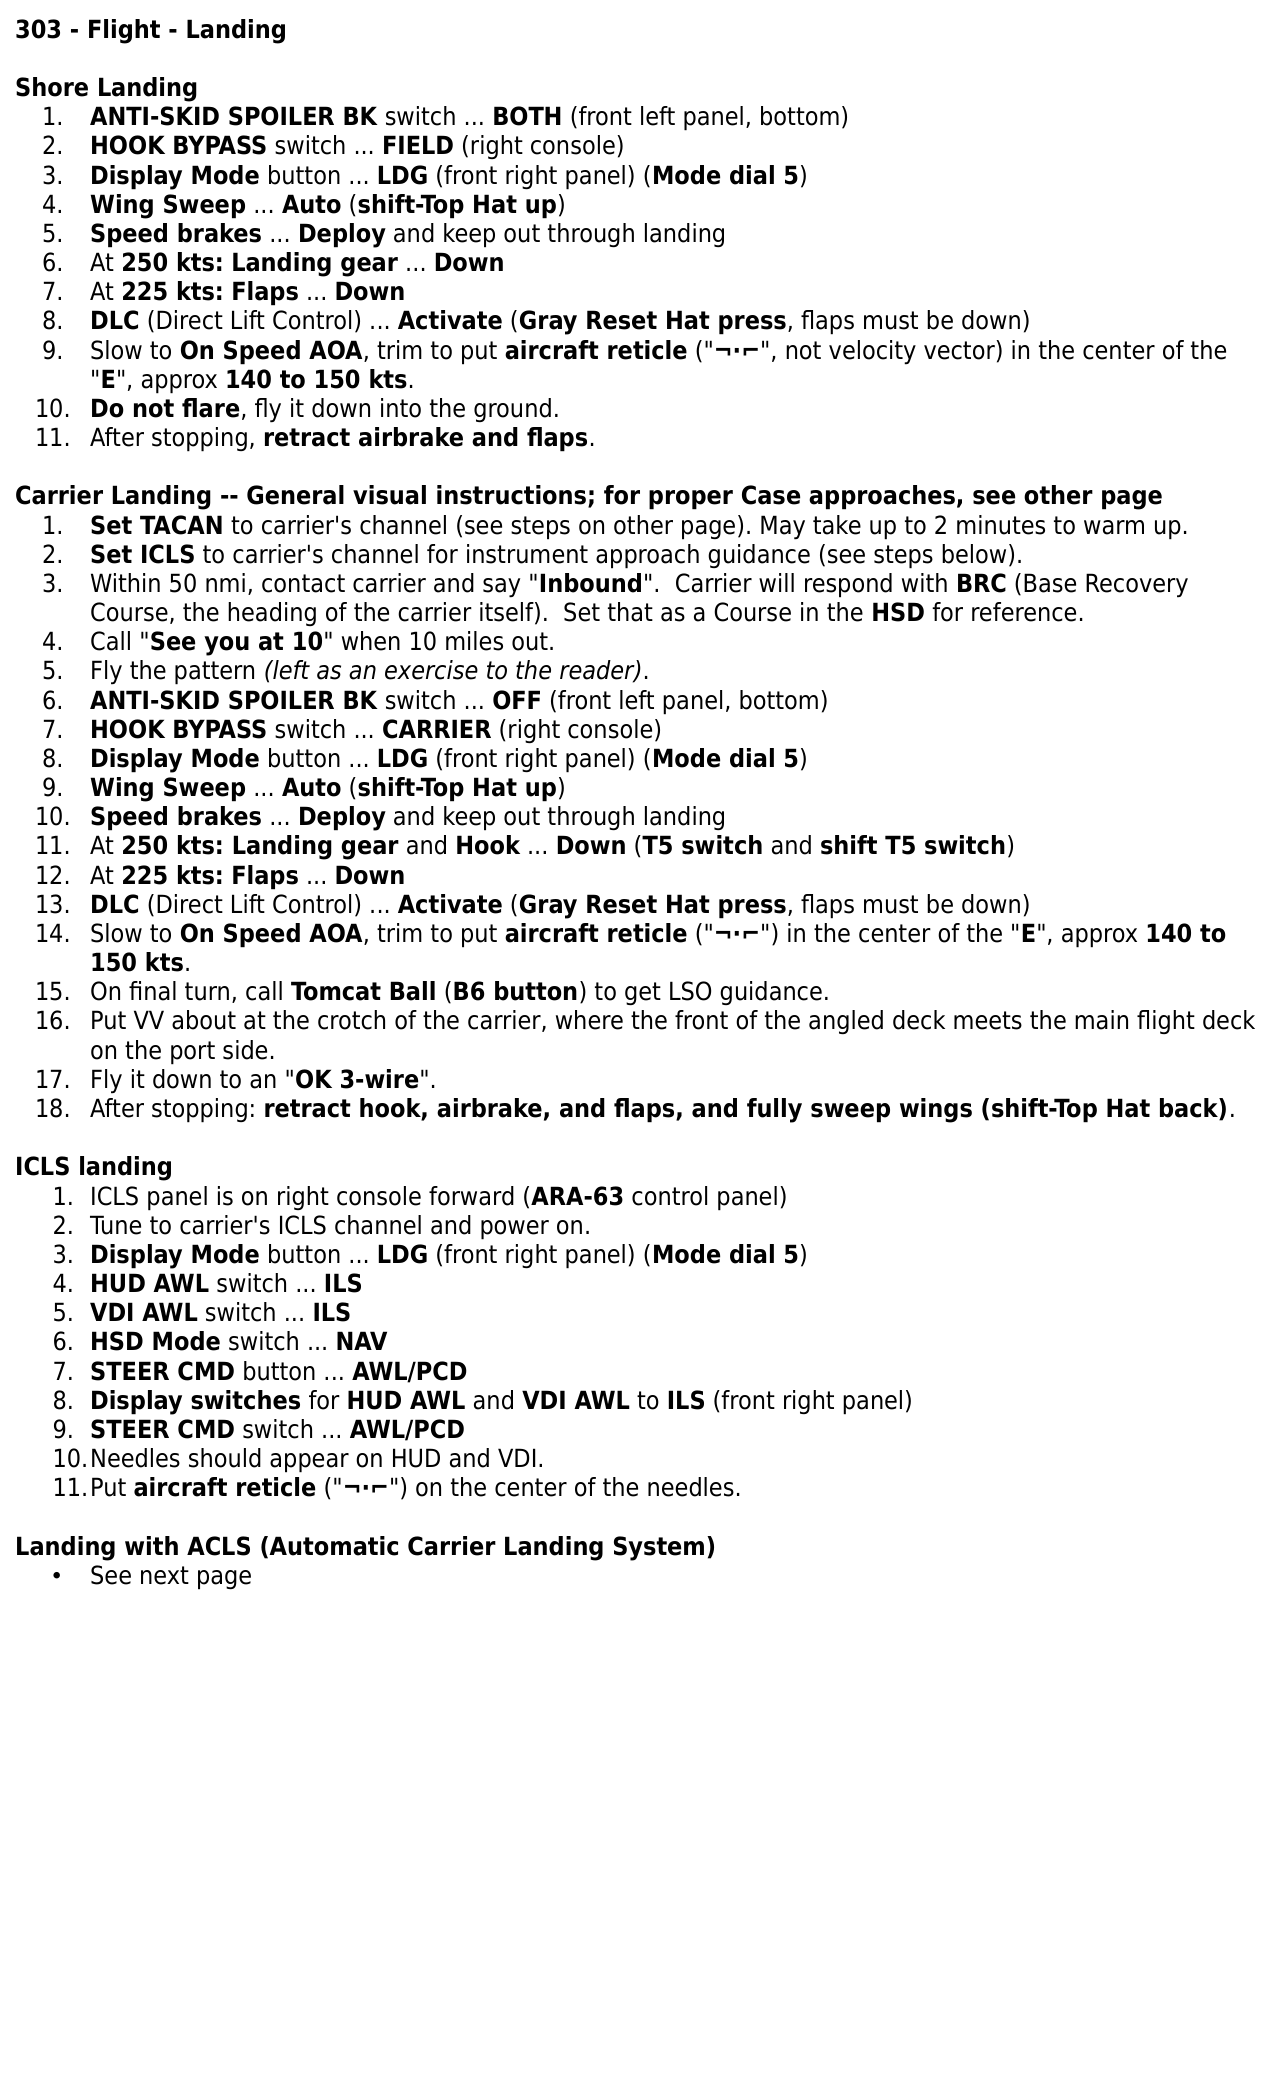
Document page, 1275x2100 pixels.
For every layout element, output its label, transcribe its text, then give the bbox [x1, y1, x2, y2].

list ANTI-SKID SPOILER BK switch ... OFF (front left panel, bottom) [52, 686, 1260, 715]
list ANTI-SKID SPOILER BK switch ... BOTH (front left panel, bottom) [52, 102, 1260, 132]
list At 250 kts: Landing gear and Hook ... Down (T5 switch and shift T5 switch) [52, 832, 1260, 861]
list Speed brakes ... Deploy and keep out through landing [52, 802, 1260, 832]
list HUD AWL switch ... ILS [52, 1269, 1260, 1298]
list HSD Mode switch ... NAV [52, 1327, 1260, 1357]
list On final turn, call Tomcat Ball (B6 button) to get LSO guidance. [52, 977, 1260, 1007]
text Carrier Landing -- General visual instructions; for proper Case approaches, see other page [15, 482, 1260, 511]
list ICLS panel is on right console forward (ARA-63 control panel) [52, 1182, 1260, 1211]
text Landing with ACLS (Automatic Carrier Landing System) [15, 1532, 1260, 1561]
list Slow to On Speed AOA, trim to put aircraft reticle ("¬·⌐") in the center of the "E", approx 140 to 150 kts. [52, 919, 1260, 977]
text Shore Landing [15, 73, 1260, 102]
list At 250 kts: Landing gear ... Down [52, 248, 1260, 277]
list STEER CMD button ... AWL/PCD [52, 1357, 1260, 1386]
list At 225 kts: Flaps ... Down [52, 277, 1260, 307]
list Slow to On Speed AOA, trim to put aircraft reticle ("¬·⌐", not velocity vector) in the center of the "E", approx 140 to 150 kts. [52, 336, 1260, 394]
list DLC (Direct Lift Control) ... Activate (Gray Reset Hat press, flaps must be down) [52, 307, 1260, 336]
list Tune to carrier's ICLS channel and power on. [52, 1211, 1260, 1240]
list Display Mode button ... LDG (front right panel) (Mode dial 5) [52, 161, 1260, 190]
list Display Mode button ... LDG (front right panel) (Mode dial 5) [52, 1240, 1260, 1269]
list Call "See you at 10" when 10 miles out. [52, 627, 1260, 657]
list Wing Sweep ... Auto (shift-Top Hat up) [52, 773, 1260, 802]
list HOOK BYPASS switch ... FIELD (right console) [52, 132, 1260, 161]
list Do not flare, fly it down into the ground. [52, 394, 1260, 423]
text ICLS landing [15, 1152, 1260, 1182]
list After stopping, retract airbrake and flaps. [52, 423, 1260, 452]
list Fly it down to an "OK 3-wire". [52, 1065, 1260, 1094]
list VDI AWL switch ... ILS [52, 1298, 1260, 1327]
list Fly the pattern (left as an exercise to the reader). [52, 657, 1260, 686]
list Set ICLS to carrier's channel for instrument approach guidance (see steps below). [52, 540, 1260, 569]
list Put VV about at the crotch of the carrier, where the front of the angled deck meets the main flight deck on the port side. [52, 1007, 1260, 1065]
list Display switches for HUD AWL and VDI AWL to ILS (front right panel) [52, 1386, 1260, 1415]
list HOOK BYPASS switch ... CARRIER (right console) [52, 715, 1260, 744]
list At 225 kts: Flaps ... Down [52, 861, 1260, 890]
list See next page [52, 1561, 1260, 1590]
list Put aircraft reticle ("¬·⌐") on the center of the needles. [52, 1473, 1260, 1502]
text 303 - Flight - Landing [15, 15, 1260, 44]
list Within 50 nmi, contact carrier and say "Inbound". Carrier will respond with BRC (Base Recovery Course, the heading of the carrier itself). Set that as a Course in the HSD for reference. [52, 569, 1260, 627]
list After stopping: retract hook, airbrake, and flaps, and fully sweep wings (shift-Top Hat back). [52, 1094, 1260, 1123]
list Speed brakes ... Deploy and keep out through landing [52, 219, 1260, 248]
list Wing Sweep ... Auto (shift-Top Hat up) [52, 190, 1260, 219]
list STEER CMD switch ... AWL/PCD [52, 1415, 1260, 1444]
list Set TACAN to carrier's channel (see steps on other page). May take up to 2 minutes to warm up. [52, 511, 1260, 540]
list Display Mode button ... LDG (front right panel) (Mode dial 5) [52, 744, 1260, 773]
list Needles should appear on HUD and VDI. [52, 1444, 1260, 1473]
list DLC (Direct Lift Control) ... Activate (Gray Reset Hat press, flaps must be down) [52, 890, 1260, 919]
